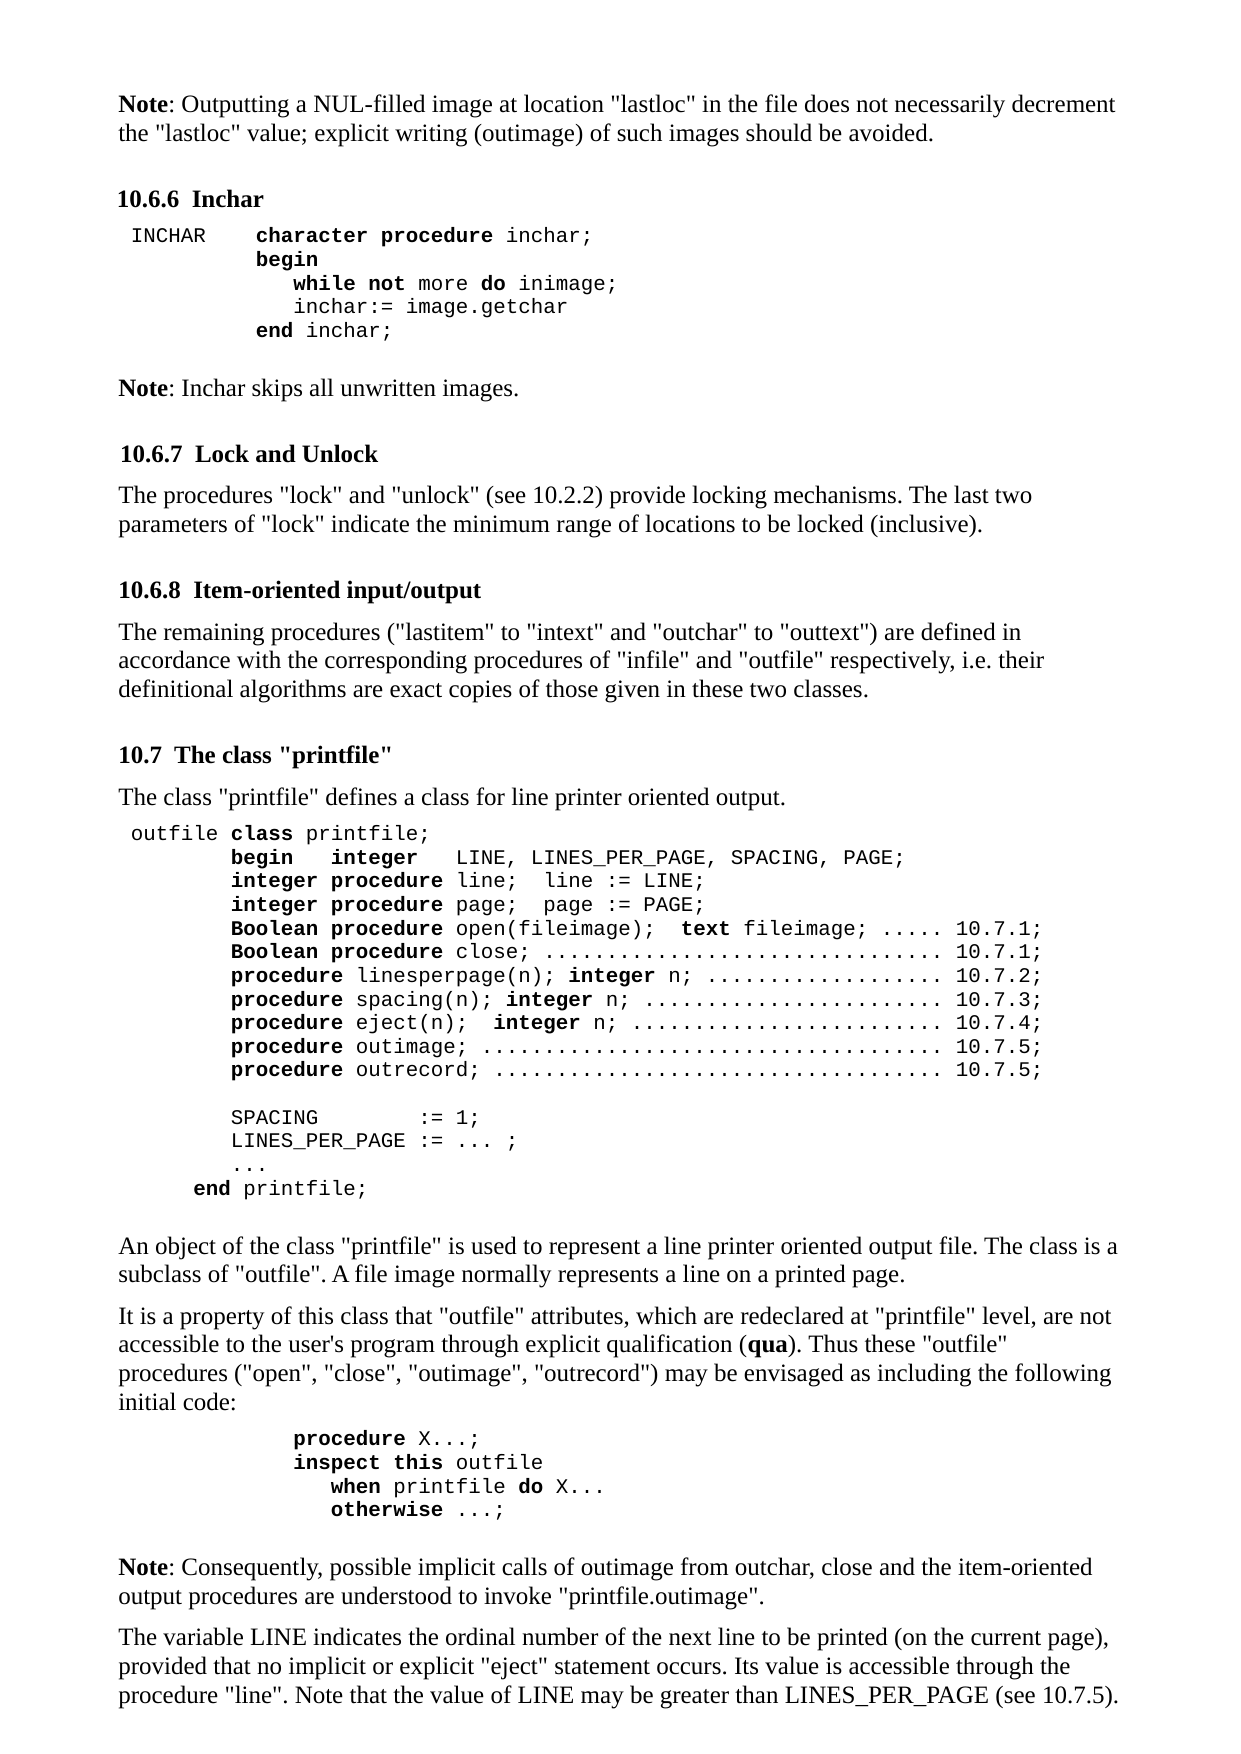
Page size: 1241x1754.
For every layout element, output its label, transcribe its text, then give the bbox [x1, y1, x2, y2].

text Boolean procedure close; ................................ 10.7.1; [118, 941, 1122, 965]
text inchar:= image.getchar [118, 296, 1122, 320]
subtitle 10.7 The class "printfile" [118, 741, 1122, 769]
text procedure eject(n); integer n; ......................... 10.7.4; [118, 1012, 1122, 1036]
text outfile class printfile; [118, 823, 1122, 847]
text The variable LINE indicates the ordinal number of the next line to be printed (on the current page), provided that no implicit or explicit "eject" statement occurs. Its value is accessible through the procedure "line". Note that the value of LINE may be greater than LINES_PER_PAGE (see 10.7.5). [118, 1622, 1122, 1709]
text SPACING := 1; [118, 1107, 1122, 1130]
text begin integer LINE, LINES_PER_PAGE, SPACING, PAGE; [118, 847, 1122, 870]
text procedure X...; [118, 1428, 1122, 1452]
text otherwise ...; [118, 1499, 1122, 1523]
text while not more do inimage; [118, 273, 1122, 296]
text Note: Inchar skips all unwritten images. [118, 373, 1122, 402]
text Note: Consequently, possible implicit calls of outimage from outchar, close and the item-oriented output procedures are understood to invoke "printfile.outimage". [118, 1552, 1122, 1610]
text procedure linesperpage(n); integer n; ................... 10.7.2; [118, 965, 1122, 988]
text Note: Outputting a NUL-filled image at location "lastloc" in the file does not necessarily decrement the "lastloc" value; explicit writing (outimage) of such images should be avoided. [118, 89, 1122, 147]
text inspect this outfile [118, 1452, 1122, 1476]
text INCHAR character procedure inchar; [118, 225, 1122, 249]
text The remaining procedures ("lastitem" to "intext" and "outchar" to "outtext") are defined in accordance with the corresponding procedures of "infile" and "outfile" respectively, i.e. their definitional algorithms are exact copies of those given in these two classes. [118, 617, 1122, 703]
text It is a property of this class that "outfile" attributes, which are redeclared at "printfile" level, are not accessible to the user's program through explicit qualification (qua). Thus these "outfile" procedures ("open", "close", "outimage", "outrecord") may be envisaged as including the following initial code: [118, 1301, 1122, 1416]
text end printfile; [118, 1178, 1122, 1201]
text The procedures "lock" and "unlock" (see 10.2.2) provide locking mechanisms. The last two parameters of "lock" indicate the minimum range of locations to be locked (inclusive). [118, 481, 1122, 538]
text when printfile do X... [118, 1476, 1122, 1499]
text An object of the class "printfile" is used to represent a line printer oriented output file. The class is a subclass of "outfile". A file image normally represents a line on a printed page. [118, 1231, 1122, 1288]
text LINES_PER_PAGE := ... ; [118, 1130, 1122, 1154]
text Boolean procedure open(fileimage); text fileimage; ..... 10.7.1; [118, 918, 1122, 941]
subtitle 10.6.7 Lock and Unlock [120, 439, 1122, 468]
text The class "printfile" defines a class for line printer oriented output. [118, 782, 1122, 811]
text integer procedure line; line := LINE; [118, 870, 1122, 894]
text ... [118, 1154, 1122, 1178]
text begin [118, 249, 1122, 273]
text procedure spacing(n); integer n; ........................ 10.7.3; [118, 988, 1122, 1012]
text end inchar; [118, 320, 1122, 343]
subtitle 10.6.8 Item-oriented input/output [118, 576, 1122, 604]
text procedure outimage; ..................................... 10.7.5; [118, 1036, 1122, 1059]
subtitle 10.6.6 Inchar [117, 184, 1122, 213]
text procedure outrecord; .................................... 10.7.5; [118, 1059, 1122, 1083]
text integer procedure page; page := PAGE; [118, 894, 1122, 918]
